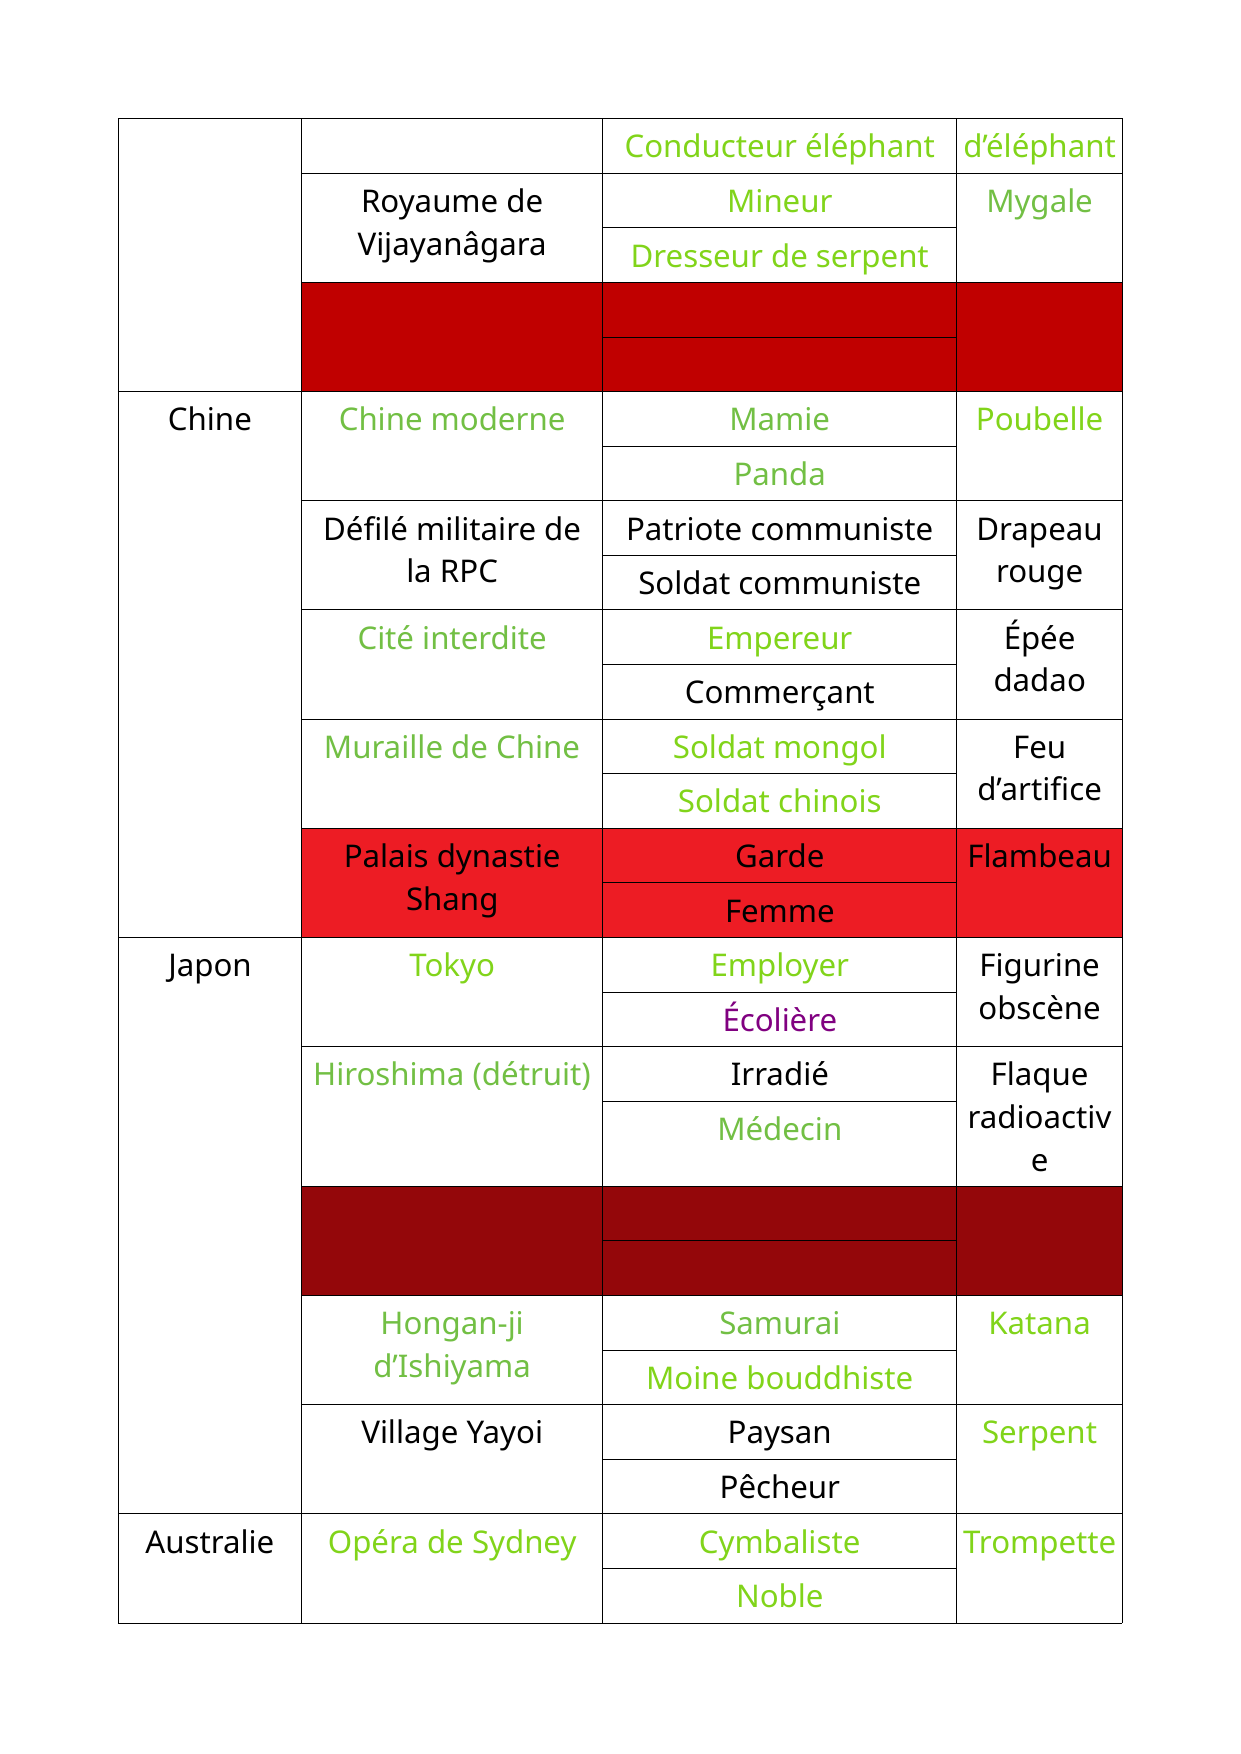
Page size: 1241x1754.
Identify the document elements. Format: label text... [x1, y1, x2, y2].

table_cell Royaume de Vijayanâgara [302, 174, 602, 282]
table_cell Chine [119, 392, 301, 937]
table_cell Figurine obscène [957, 938, 1122, 1046]
table_cell [603, 1187, 956, 1240]
table_cell Écolière [603, 993, 956, 1046]
table_cell Commerçant [603, 665, 956, 718]
table_cell Panda [603, 447, 956, 500]
table_cell Employer [603, 938, 956, 991]
table_cell Mineur [603, 174, 956, 227]
table_cell Cité interdite [302, 610, 602, 718]
table_cell Tokyo [302, 938, 602, 1046]
table_cell Drapeau rouge [957, 501, 1122, 609]
table_cell Muraille de Chine [302, 720, 602, 828]
table_cell Hiroshima (détruit) [302, 1047, 602, 1186]
table_cell Moine bouddhiste [603, 1351, 956, 1404]
table_cell Mygale [957, 174, 1122, 282]
table_cell Japon [119, 938, 301, 1513]
table_cell Cymbaliste [603, 1514, 956, 1568]
table_cell Mamie [603, 392, 956, 446]
table_cell Patriote communiste [603, 501, 956, 555]
table_cell Médecin [603, 1102, 956, 1186]
table_cell Irradié [603, 1047, 956, 1101]
table_cell [603, 338, 956, 391]
table_cell Soldat communiste [603, 556, 956, 609]
table_cell Samurai [603, 1296, 956, 1349]
table_cell [957, 283, 1122, 391]
table_cell [603, 1241, 956, 1295]
table_cell Dresseur de serpent [603, 228, 956, 282]
table_cell Soldat chinois [603, 774, 956, 828]
table_cell [957, 1187, 1122, 1295]
table_cell Opéra de Sydney [302, 1514, 602, 1622]
table_cell Village Yayoi [302, 1405, 602, 1513]
table_cell Épée dadao [957, 610, 1122, 718]
table_cell d’éléphant [957, 119, 1122, 173]
table_cell Palais dynastie Shang [302, 829, 602, 937]
table_cell [302, 283, 602, 391]
table_cell Conducteur éléphant [603, 119, 956, 173]
table_cell Paysan [603, 1405, 956, 1459]
table_cell Femme [603, 883, 956, 937]
table_cell Soldat mongol [603, 720, 956, 773]
table_cell [603, 283, 956, 336]
table_cell Chine moderne [302, 392, 602, 500]
table_cell Garde [603, 829, 956, 882]
table_cell Serpent [957, 1405, 1122, 1513]
table_cell Feu d’artifice [957, 720, 1122, 828]
table_cell [302, 1187, 602, 1295]
table_cell Hongan-ji d’Ishiyama [302, 1296, 602, 1404]
table_cell Noble [603, 1569, 956, 1622]
table_cell Flambeau [957, 829, 1122, 937]
table_cell Poubelle [957, 392, 1122, 500]
table_cell Trompette [957, 1514, 1122, 1622]
table_cell Flaque radioactive [957, 1047, 1122, 1186]
table_cell Défilé militaire de la RPC [302, 501, 602, 609]
table_cell [119, 119, 301, 391]
table_cell Empereur [603, 610, 956, 664]
table_cell Pêcheur [603, 1460, 956, 1513]
table_cell Katana [957, 1296, 1122, 1404]
table_cell [302, 119, 602, 173]
table_cell Australie [119, 1514, 301, 1622]
